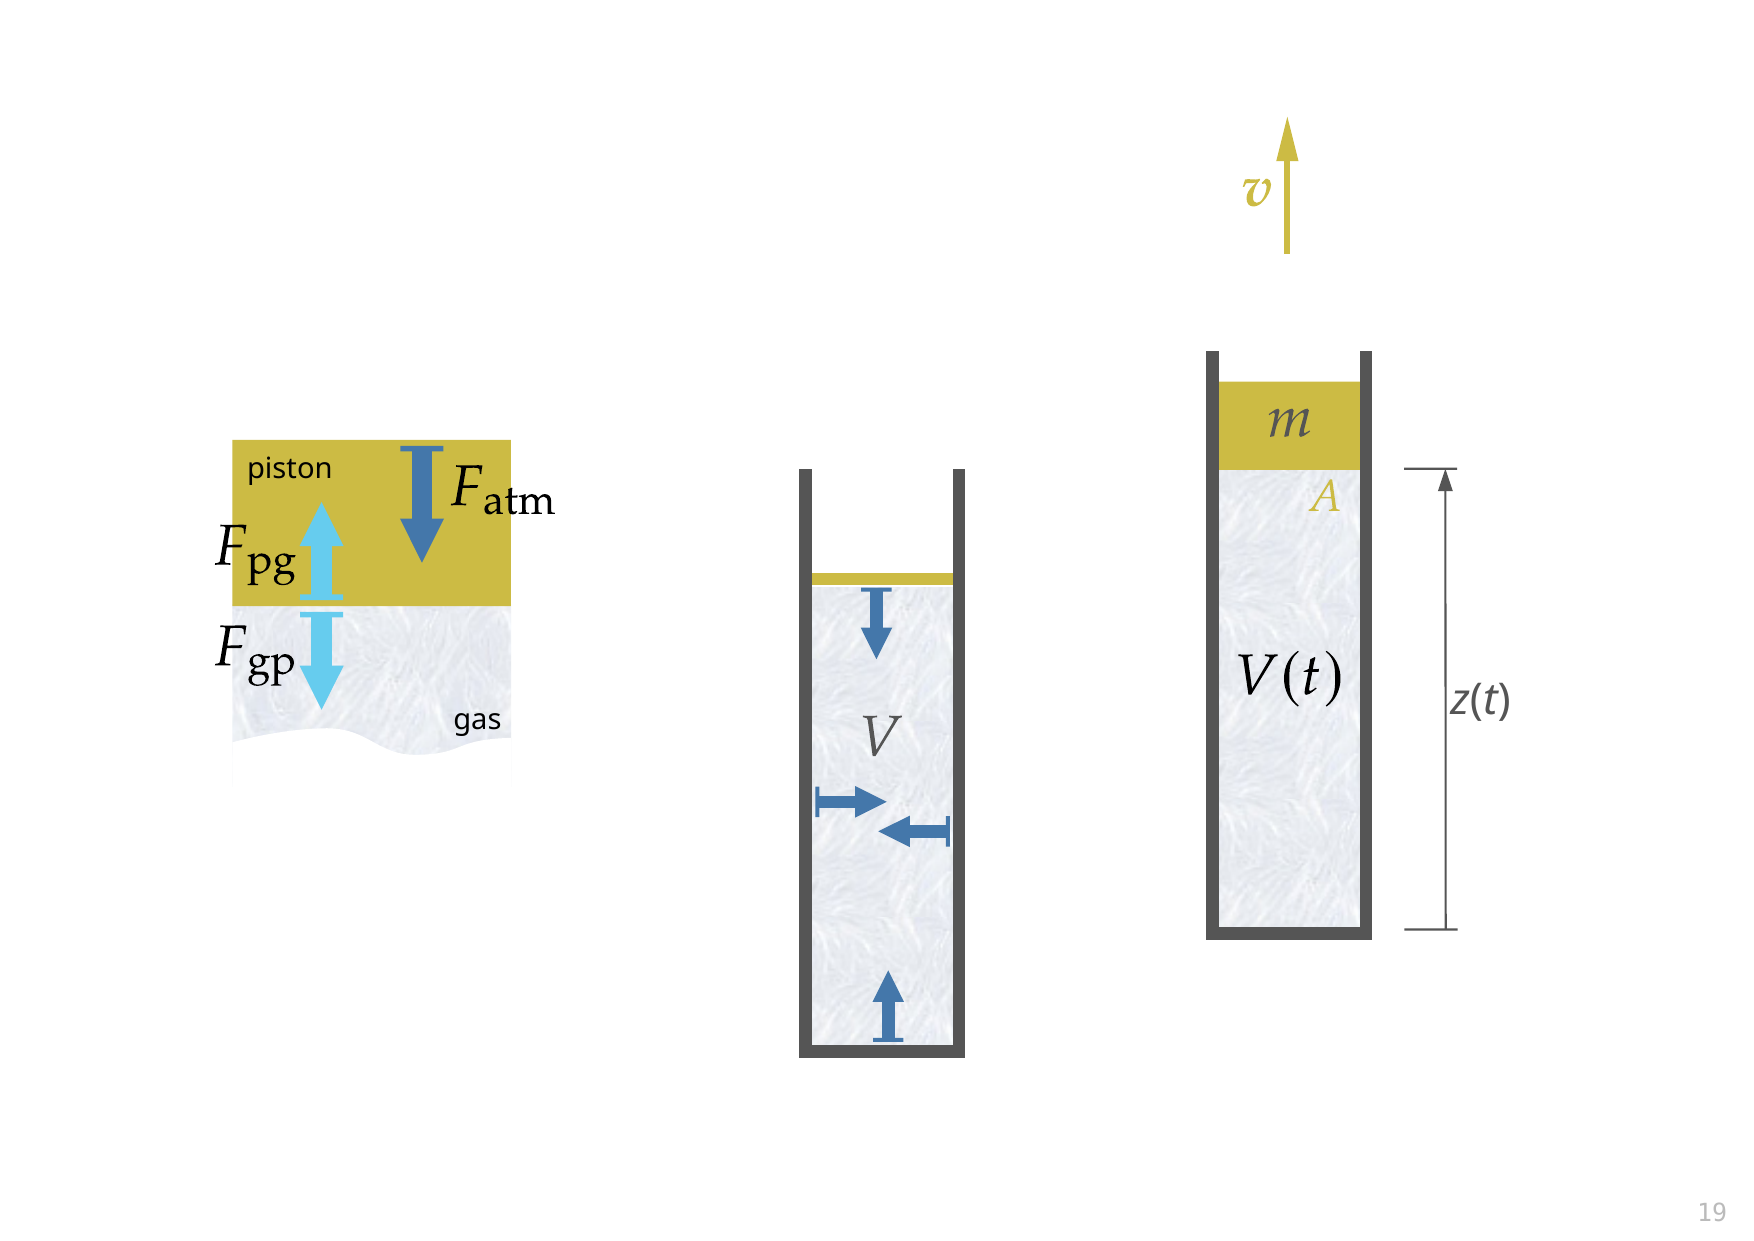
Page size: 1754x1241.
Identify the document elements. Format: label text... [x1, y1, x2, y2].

text_box [812, 587, 953, 1045]
text_box z(t) [1435, 660, 1444, 726]
text_box [1242, 178, 1272, 207]
text_box [214, 439, 555, 793]
text_box [1219, 381, 1360, 927]
text_box piston [232, 439, 344, 484]
text_box z(t) [1447, 660, 1529, 726]
text_box gas [438, 690, 512, 735]
